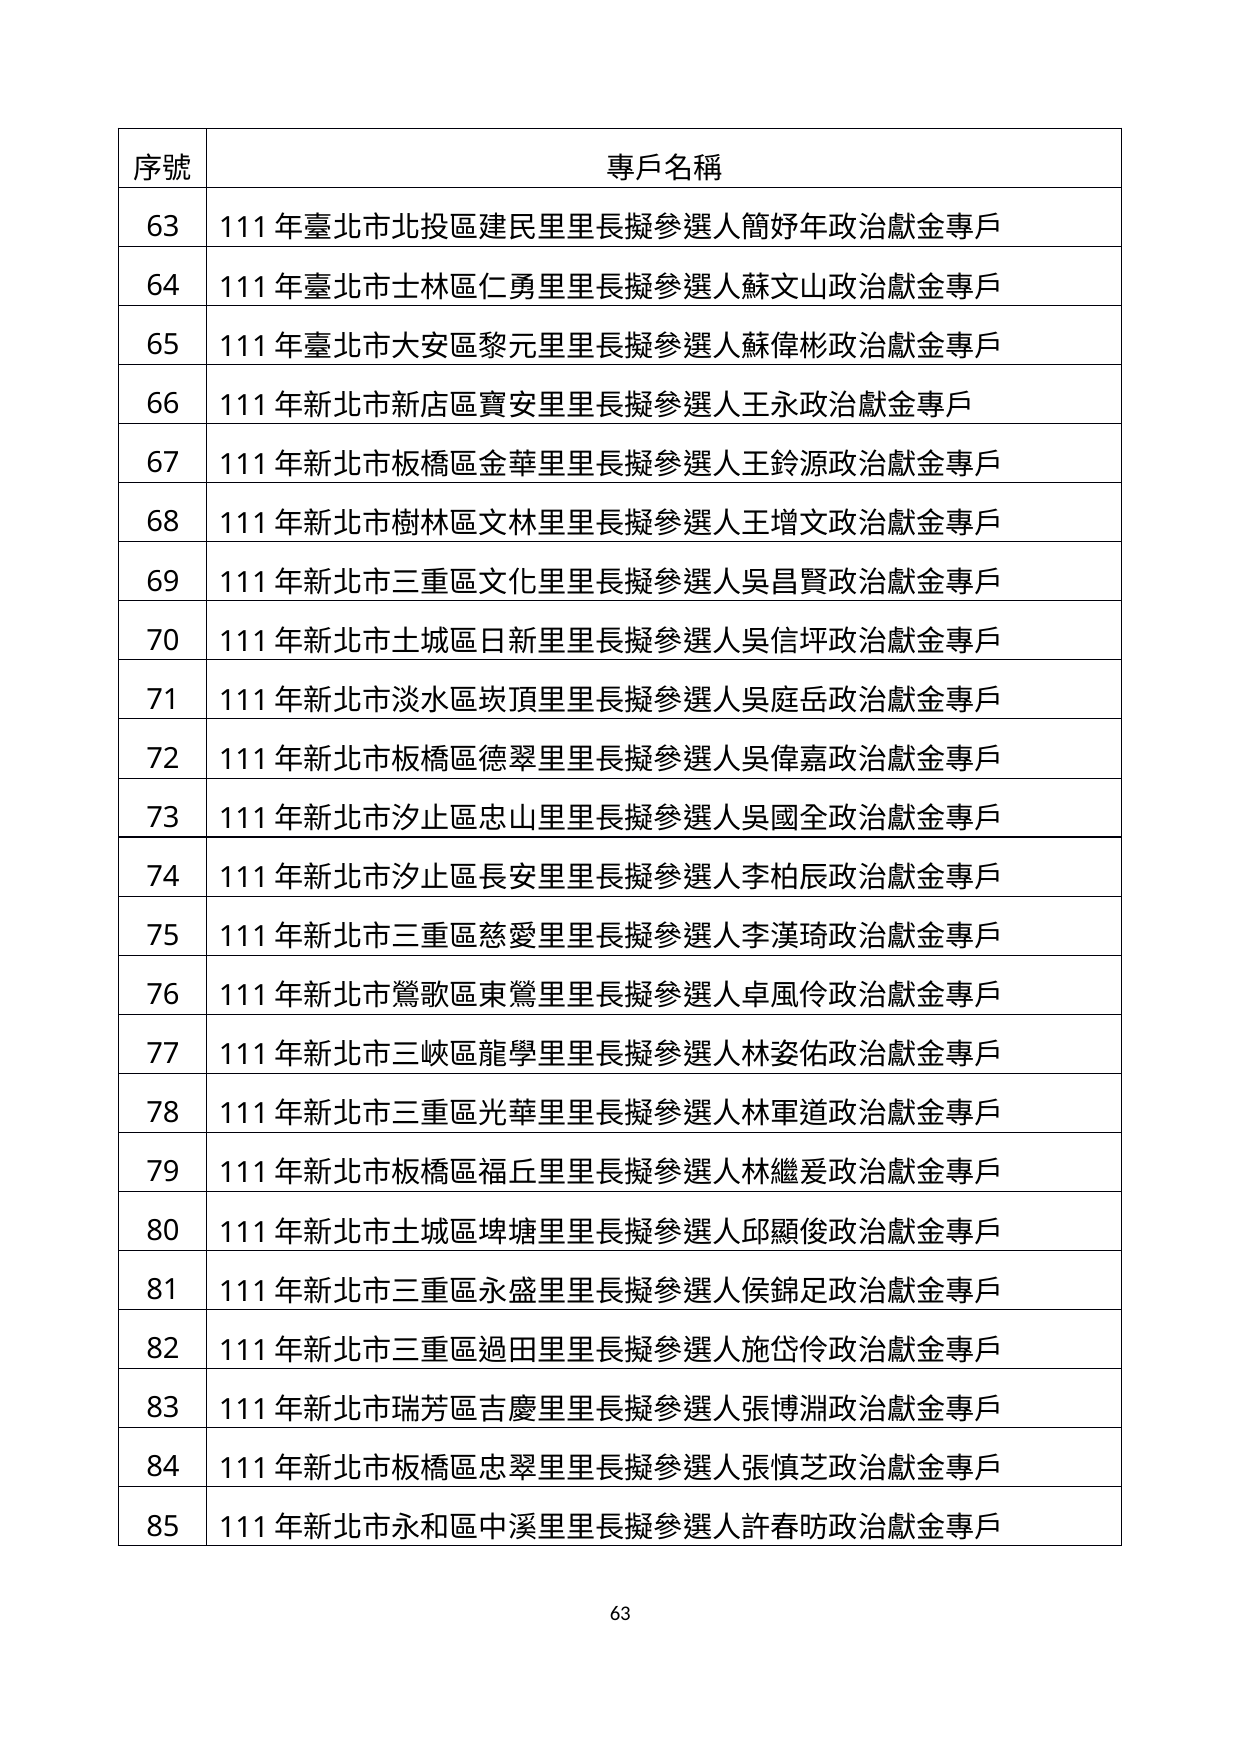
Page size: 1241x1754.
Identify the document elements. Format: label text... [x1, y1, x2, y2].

table_cell 111年新北市三重區光華里里長擬參選人林軍道政治獻金專戶 [207, 1074, 1121, 1132]
table_cell 111年新北市汐止區忠山里里長擬參選人吳國全政治獻金專戶 [207, 779, 1121, 836]
table_cell 111年新北市瑞芳區吉慶里里長擬參選人張博淵政治獻金專戶 [207, 1369, 1121, 1427]
table_cell 111年新北市三重區文化里里長擬參選人吳昌賢政治獻金專戶 [207, 542, 1121, 600]
table_cell 111年新北市板橋區福丘里里長擬參選人林繼爰政治獻金專戶 [207, 1133, 1121, 1191]
table_cell 111年新北市板橋區德翠里里長擬參選人吳偉嘉政治獻金專戶 [207, 719, 1121, 777]
table_cell 67 [119, 424, 206, 482]
table_header 專戶名稱 [207, 129, 1121, 187]
table_cell 78 [119, 1074, 206, 1132]
table_cell 111年新北市土城區埤塘里里長擬參選人邱顯俊政治獻金專戶 [207, 1192, 1121, 1250]
table_cell 111年臺北市大安區黎元里里長擬參選人蘇偉彬政治獻金專戶 [207, 306, 1121, 364]
table_cell 80 [119, 1192, 206, 1250]
table_cell 74 [119, 838, 206, 896]
table_cell 111年臺北市北投區建民里里長擬參選人簡妤年政治獻金專戶 [207, 188, 1121, 246]
table_cell 111年新北市三重區永盛里里長擬參選人侯錦足政治獻金專戶 [207, 1251, 1121, 1309]
table_cell 77 [119, 1015, 206, 1073]
table_cell 64 [119, 247, 206, 305]
table_cell 111年新北市永和區中溪里里長擬參選人許春昉政治獻金專戶 [207, 1487, 1121, 1545]
table_cell 83 [119, 1369, 206, 1427]
table_cell 75 [119, 897, 206, 954]
table_cell 111年新北市三峽區龍學里里長擬參選人林姿佑政治獻金專戶 [207, 1015, 1121, 1073]
table_cell 111年新北市新店區寶安里里長擬參選人王永政治獻金專戶 [207, 365, 1121, 423]
table_cell 69 [119, 542, 206, 600]
table_header 序號 [119, 129, 206, 187]
table_cell 66 [119, 365, 206, 423]
table_cell 73 [119, 779, 206, 836]
table_cell 82 [119, 1310, 206, 1368]
table_cell 111年新北市汐止區長安里里長擬參選人李柏辰政治獻金專戶 [207, 838, 1121, 896]
table_cell 111年新北市板橋區金華里里長擬參選人王鈴源政治獻金專戶 [207, 424, 1121, 482]
table_cell 111年新北市三重區慈愛里里長擬參選人李漢琦政治獻金專戶 [207, 897, 1121, 954]
table_cell 111年臺北市士林區仁勇里里長擬參選人蘇文山政治獻金專戶 [207, 247, 1121, 305]
table_cell 70 [119, 601, 206, 659]
table_cell 85 [119, 1487, 206, 1545]
table_cell 79 [119, 1133, 206, 1191]
table_cell 111年新北市樹林區文林里里長擬參選人王增文政治獻金專戶 [207, 483, 1121, 541]
table_cell 71 [119, 660, 206, 718]
table_cell 111年新北市淡水區崁頂里里長擬參選人吳庭岳政治獻金專戶 [207, 660, 1121, 718]
table_cell 111年新北市板橋區忠翠里里長擬參選人張慎芝政治獻金專戶 [207, 1428, 1121, 1486]
table_cell 65 [119, 306, 206, 364]
table_cell 68 [119, 483, 206, 541]
table_cell 111年新北市鶯歌區東鶯里里長擬參選人卓風伶政治獻金專戶 [207, 956, 1121, 1014]
table_cell 76 [119, 956, 206, 1014]
table_cell 111年新北市三重區過田里里長擬參選人施岱伶政治獻金專戶 [207, 1310, 1121, 1368]
table_cell 84 [119, 1428, 206, 1486]
table_cell 81 [119, 1251, 206, 1309]
table_cell 63 [119, 188, 206, 246]
table_cell 72 [119, 719, 206, 777]
table_cell 111年新北市土城區日新里里長擬參選人吳信坪政治獻金專戶 [207, 601, 1121, 659]
